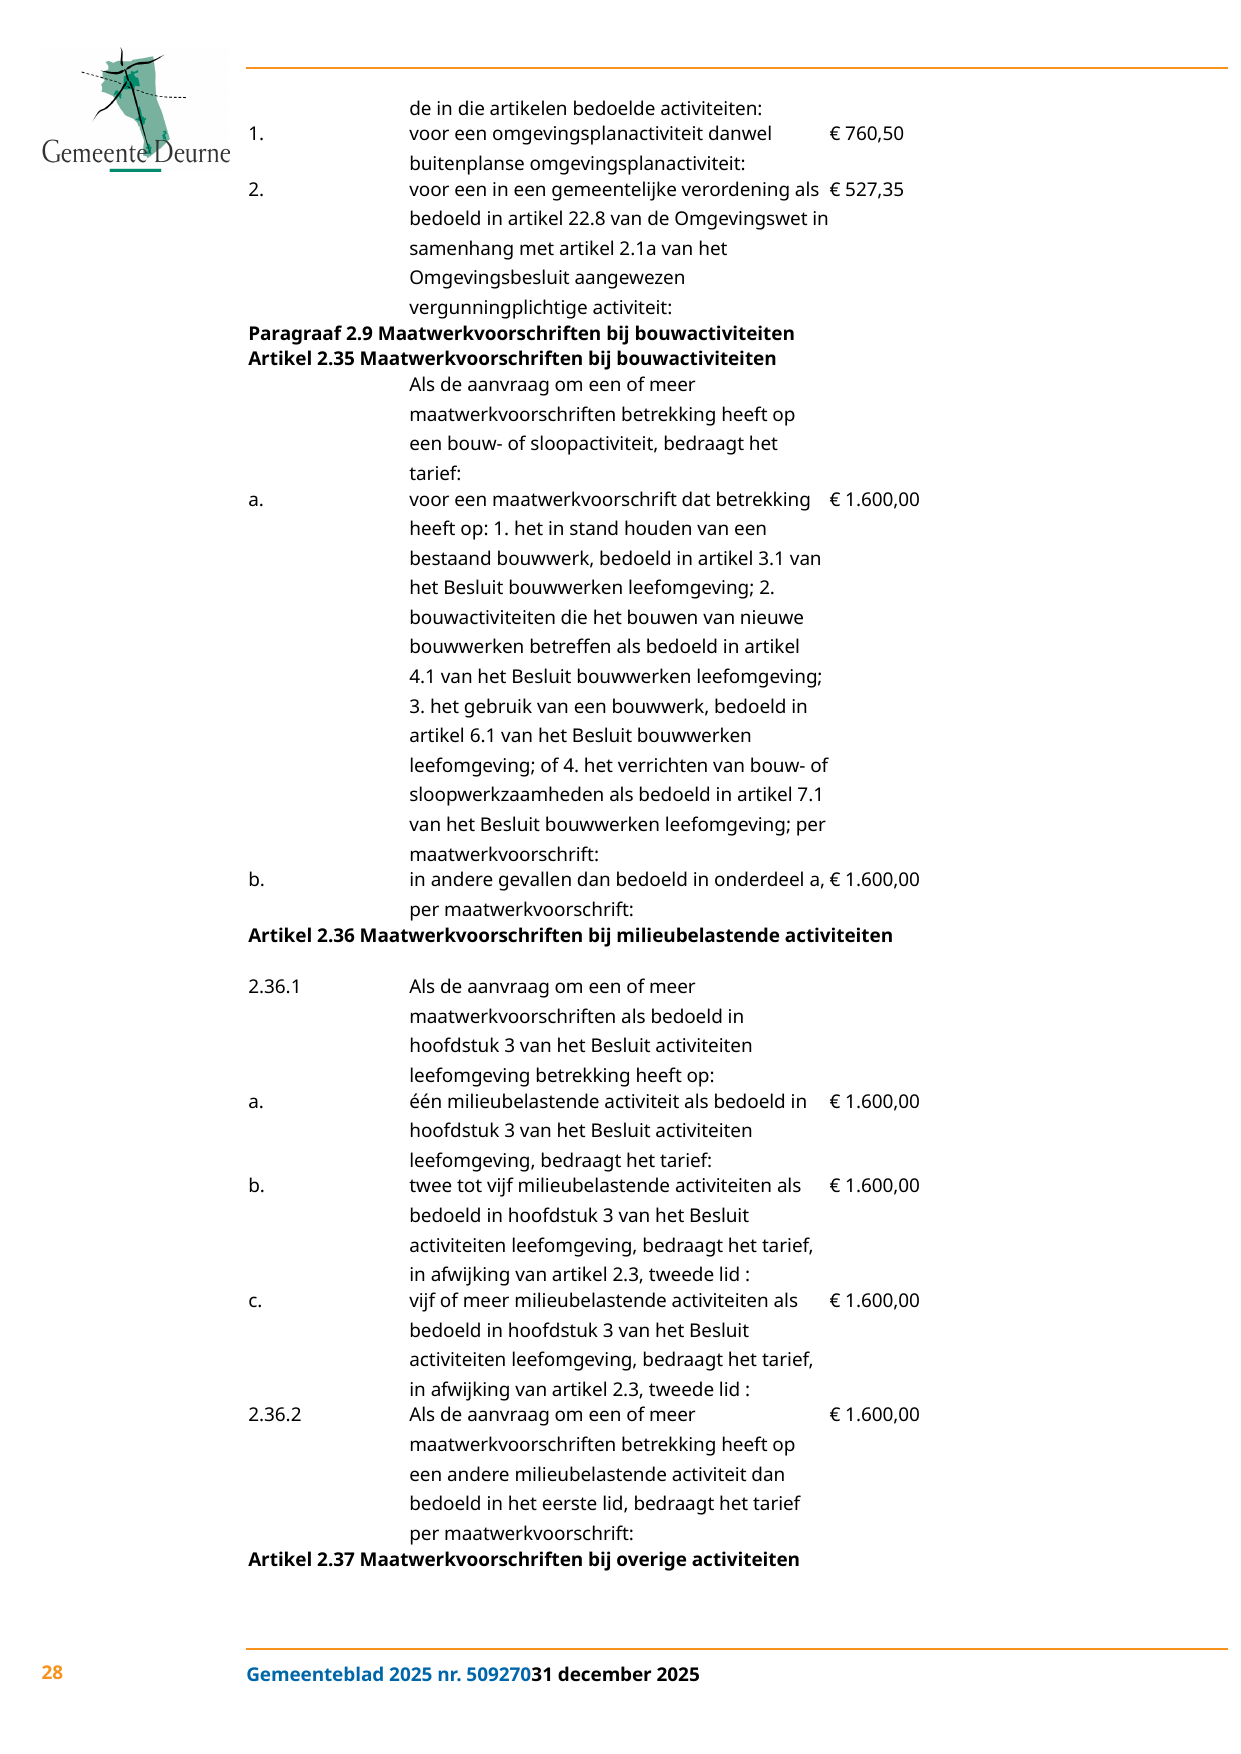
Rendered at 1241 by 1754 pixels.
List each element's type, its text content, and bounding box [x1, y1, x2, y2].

table_cell Paragraaf 2.9 Maatwerkvoorschriften bij bouwactiviteiten [248, 320, 1152, 346]
table_cell 2. [248, 176, 409, 320]
table_cell twee tot vijf milieubelastende activiteiten als bedoeld in hoofdstuk 3 van het Besluit activiteiten leefomgeving, bedraagt het tarief, in afwijking van artikel 2.3, tweede lid : [409, 1173, 829, 1287]
table_cell [991, 486, 1152, 867]
table_cell [991, 867, 1152, 922]
table_cell [991, 973, 1152, 1088]
table_cell [991, 371, 1152, 486]
table_cell [829, 371, 991, 486]
table_cell [991, 1571, 1152, 1597]
table_cell [829, 973, 991, 1088]
table_cell b. [248, 867, 409, 922]
table_cell € 1.600,00 [829, 1402, 991, 1546]
picture [41, 47, 231, 172]
table_cell [248, 948, 409, 973]
table_cell [991, 95, 1152, 121]
table_cell [991, 1173, 1152, 1287]
table_cell b. [248, 1173, 409, 1287]
table_cell [248, 1571, 409, 1597]
table_cell voor een in een gemeentelijke verordening als bedoeld in artikel 22.8 van de Omgevingswet in samenhang met artikel 2.1a van het Omgevingsbesluit aangewezen vergunningplichtige activiteit: [409, 176, 829, 320]
table_cell € 760,50 [829, 121, 991, 176]
table_cell [829, 948, 991, 973]
table_cell voor een maatwerkvoorschrift dat betrekking heeft op: 1. het in stand houden van een bestaand bouwwerk, bedoeld in artikel 3.1 van het Besluit bouwwerken leefomgeving; 2. bouwactiviteiten die het bouwen van nieuwe bouwwerken betreffen als bedoeld in artikel 4.1 van het Besluit bouwwerken leefomgeving; 3. het gebruik van een bouwwerk, bedoeld in artikel 6.1 van het Besluit bouwwerken leefomgeving; of 4. het verrichten van bouw- of sloopwerkzaamheden als bedoeld in artikel 7.1 van het Besluit bouwwerken leefomgeving; per maatwerkvoorschrift: [409, 486, 829, 867]
table_cell 2.36.2 [248, 1402, 409, 1546]
table_cell Artikel 2.37 Maatwerkvoorschriften bij overige activiteiten [248, 1546, 991, 1571]
table_cell [829, 95, 991, 121]
table_cell [991, 948, 1152, 973]
table_cell [248, 95, 409, 121]
table_cell [248, 371, 409, 486]
table_cell één milieubelastende activiteit als bedoeld in hoofdstuk 3 van het Besluit activiteiten leefomgeving, bedraagt het tarief: [409, 1088, 829, 1173]
table_cell € 1.600,00 [829, 486, 991, 867]
table_cell voor een omgevingsplanactiviteit danwel buitenplanse omgevingsplanactiviteit: [409, 121, 829, 176]
table_cell [991, 176, 1152, 320]
table_cell € 1.600,00 [829, 1173, 991, 1287]
table_cell Als de aanvraag om een of meer maatwerkvoorschriften betrekking heeft op een bouw- of sloopactiviteit, bedraagt het tarief: [409, 371, 829, 486]
table_cell [991, 1088, 1152, 1173]
table_cell in andere gevallen dan bedoeld in onderdeel a, per maatwerkvoorschrift: [409, 867, 829, 922]
table_cell € 1.600,00 [829, 1088, 991, 1173]
table_cell Als de aanvraag om een of meer maatwerkvoorschriften betrekking heeft op een andere milieubelastende activiteit dan bedoeld in het eerste lid, bedraagt het tarief per maatwerkvoorschrift: [409, 1402, 829, 1546]
table_cell [991, 121, 1152, 176]
table_cell € 527,35 [829, 176, 991, 320]
table_cell [991, 1287, 1152, 1402]
table_cell c. [248, 1287, 409, 1402]
table_cell 1. [248, 121, 409, 176]
table_cell Als de aanvraag om een of meer maatwerkvoorschriften als bedoeld in hoofdstuk 3 van het Besluit activiteiten leefomgeving betrekking heeft op: [409, 973, 829, 1088]
table_cell vijf of meer milieubelastende activiteiten als bedoeld in hoofdstuk 3 van het Besluit activiteiten leefomgeving, bedraagt het tarief, in afwijking van artikel 2.3, tweede lid : [409, 1287, 829, 1402]
table_cell € 1.600,00 [829, 867, 991, 922]
table_cell a. [248, 1088, 409, 1173]
table_cell de in die artikelen bedoelde activiteiten: [409, 95, 829, 121]
table_cell [409, 1571, 829, 1597]
table_cell [409, 948, 829, 973]
table_cell [991, 1402, 1152, 1546]
table_cell Artikel 2.35 Maatwerkvoorschriften bij bouwactiviteiten [248, 346, 991, 371]
table_cell [829, 1571, 991, 1597]
table_cell € 1.600,00 [829, 1287, 991, 1402]
table_cell Artikel 2.36 Maatwerkvoorschriften bij milieubelastende activiteiten [248, 922, 991, 948]
table_cell a. [248, 486, 409, 867]
table_cell 2.36.1 [248, 973, 409, 1088]
